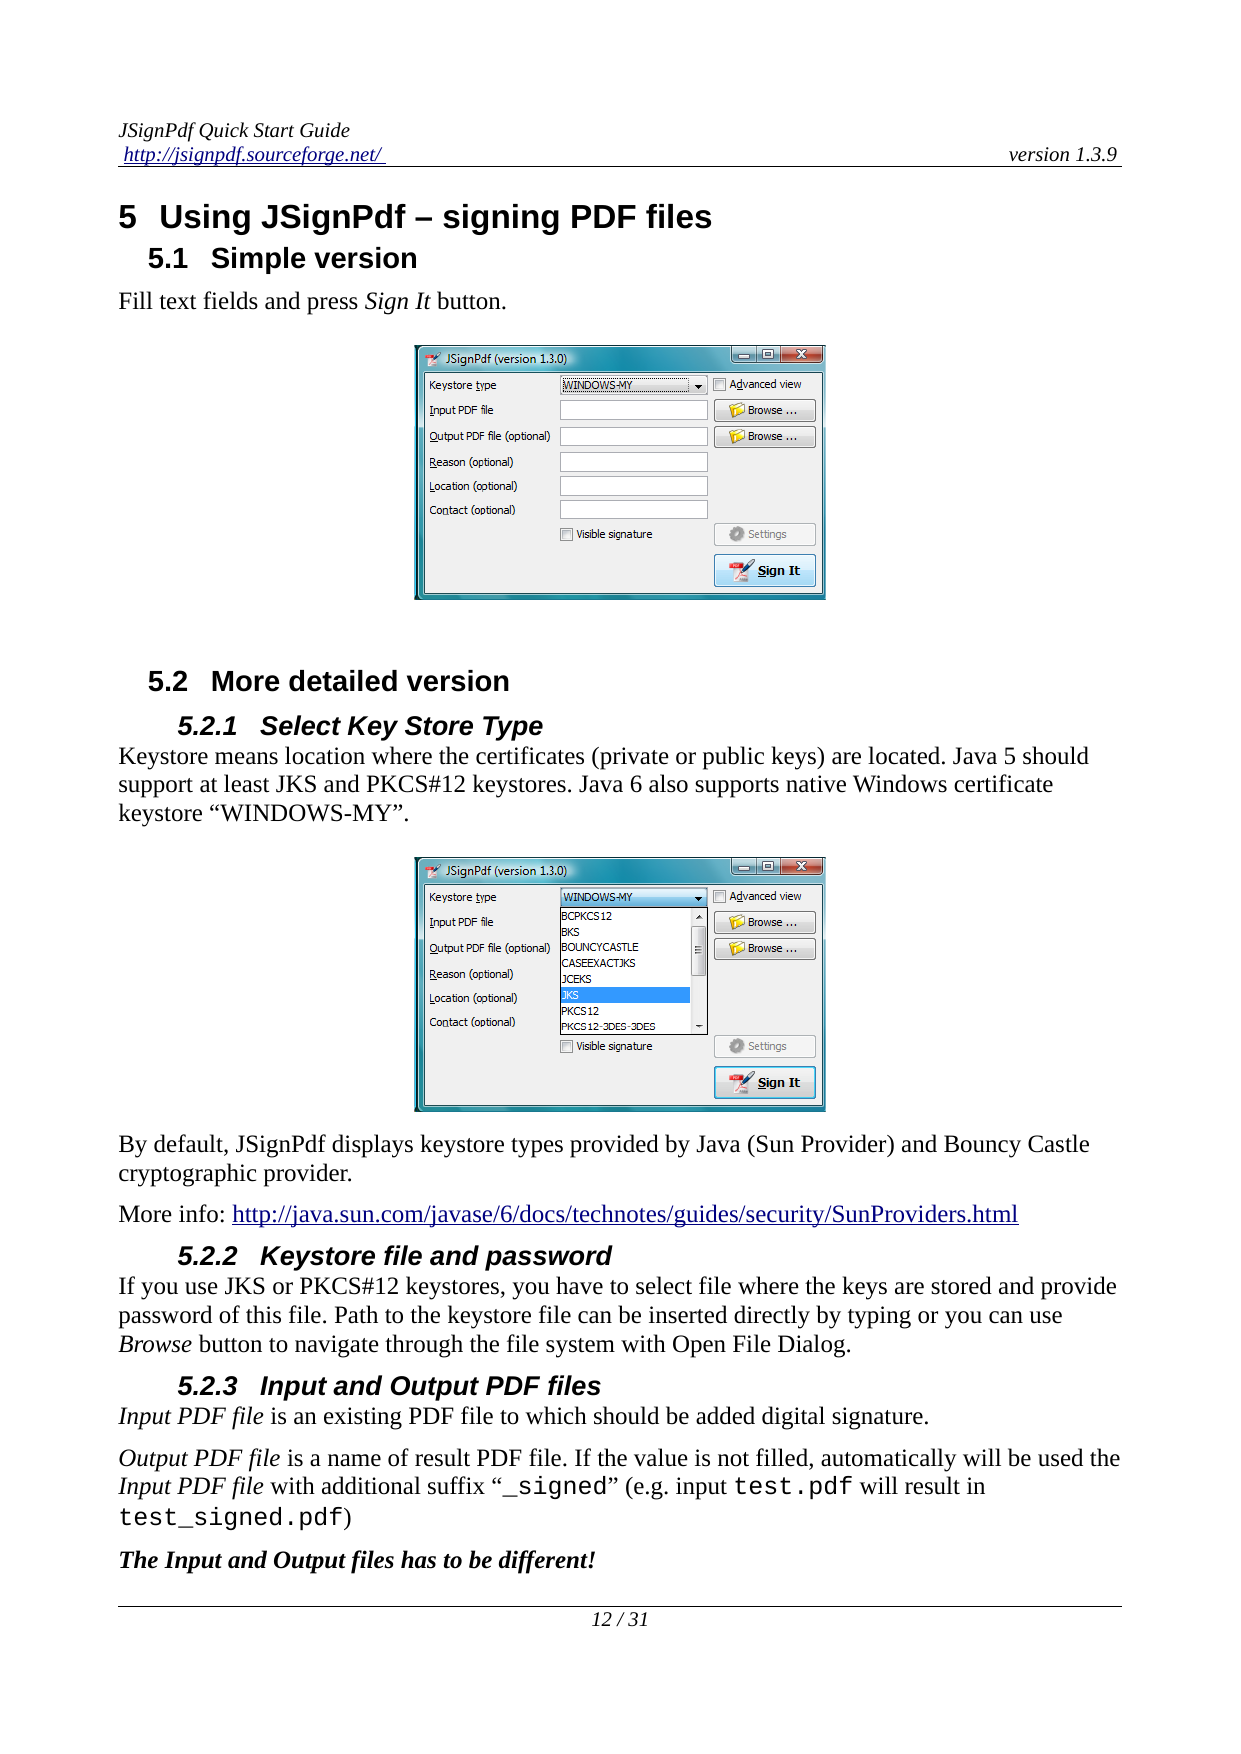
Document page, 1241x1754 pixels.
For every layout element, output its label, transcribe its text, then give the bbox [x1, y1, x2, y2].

text By default, JSignPdf displays keystore types provided by Java (Sun Provider) and Bouncy Castle cryptographic provider. [118, 839, 1122, 1186]
text The Input and Output files has to be different! [118, 1546, 1122, 1574]
subtitle Simple version [148, 241, 1116, 275]
text Input PDF file is an existing PDF file to which should be added digital signature. [118, 1401, 1122, 1430]
subtitle Using JSignPdf – signing PDF files [118, 197, 1122, 235]
text If you use JKS or PKCS#12 keystores, you have to select file where the keys are stored and provide password of this file. Path to the keystore file can be inserted directly by typing or you can use Browse button to navigate through the file system with Open File Dialog. [118, 1271, 1122, 1358]
picture [414, 857, 826, 1112]
text Keystore means location where the certificates (private or public keys) are located. Java 5 should support at least JKS and PKCS#12 keystores. Java 6 also supports native Windows certificate keystore “WINDOWS-MY”. [118, 741, 1122, 827]
text Fill text fields and press Sign It button. [118, 286, 1122, 315]
text More info: http://java.sun.com/javase/6/docs/technotes/guides/security/SunProviders.html [118, 1199, 1122, 1228]
subtitle Keystore file and password [177, 1240, 1122, 1271]
picture [414, 345, 826, 600]
subtitle Input and Output PDF files [177, 1370, 1122, 1401]
subtitle Select Key Store Type [177, 709, 1122, 741]
text Output PDF file is a name of result PDF file. If the value is not filled, automatically will be used the Input PDF file with additional suffix “_signed” (e.g. input test.pdf will result in test_signed.pdf) [118, 1443, 1122, 1533]
subtitle More detailed version [148, 664, 1116, 698]
